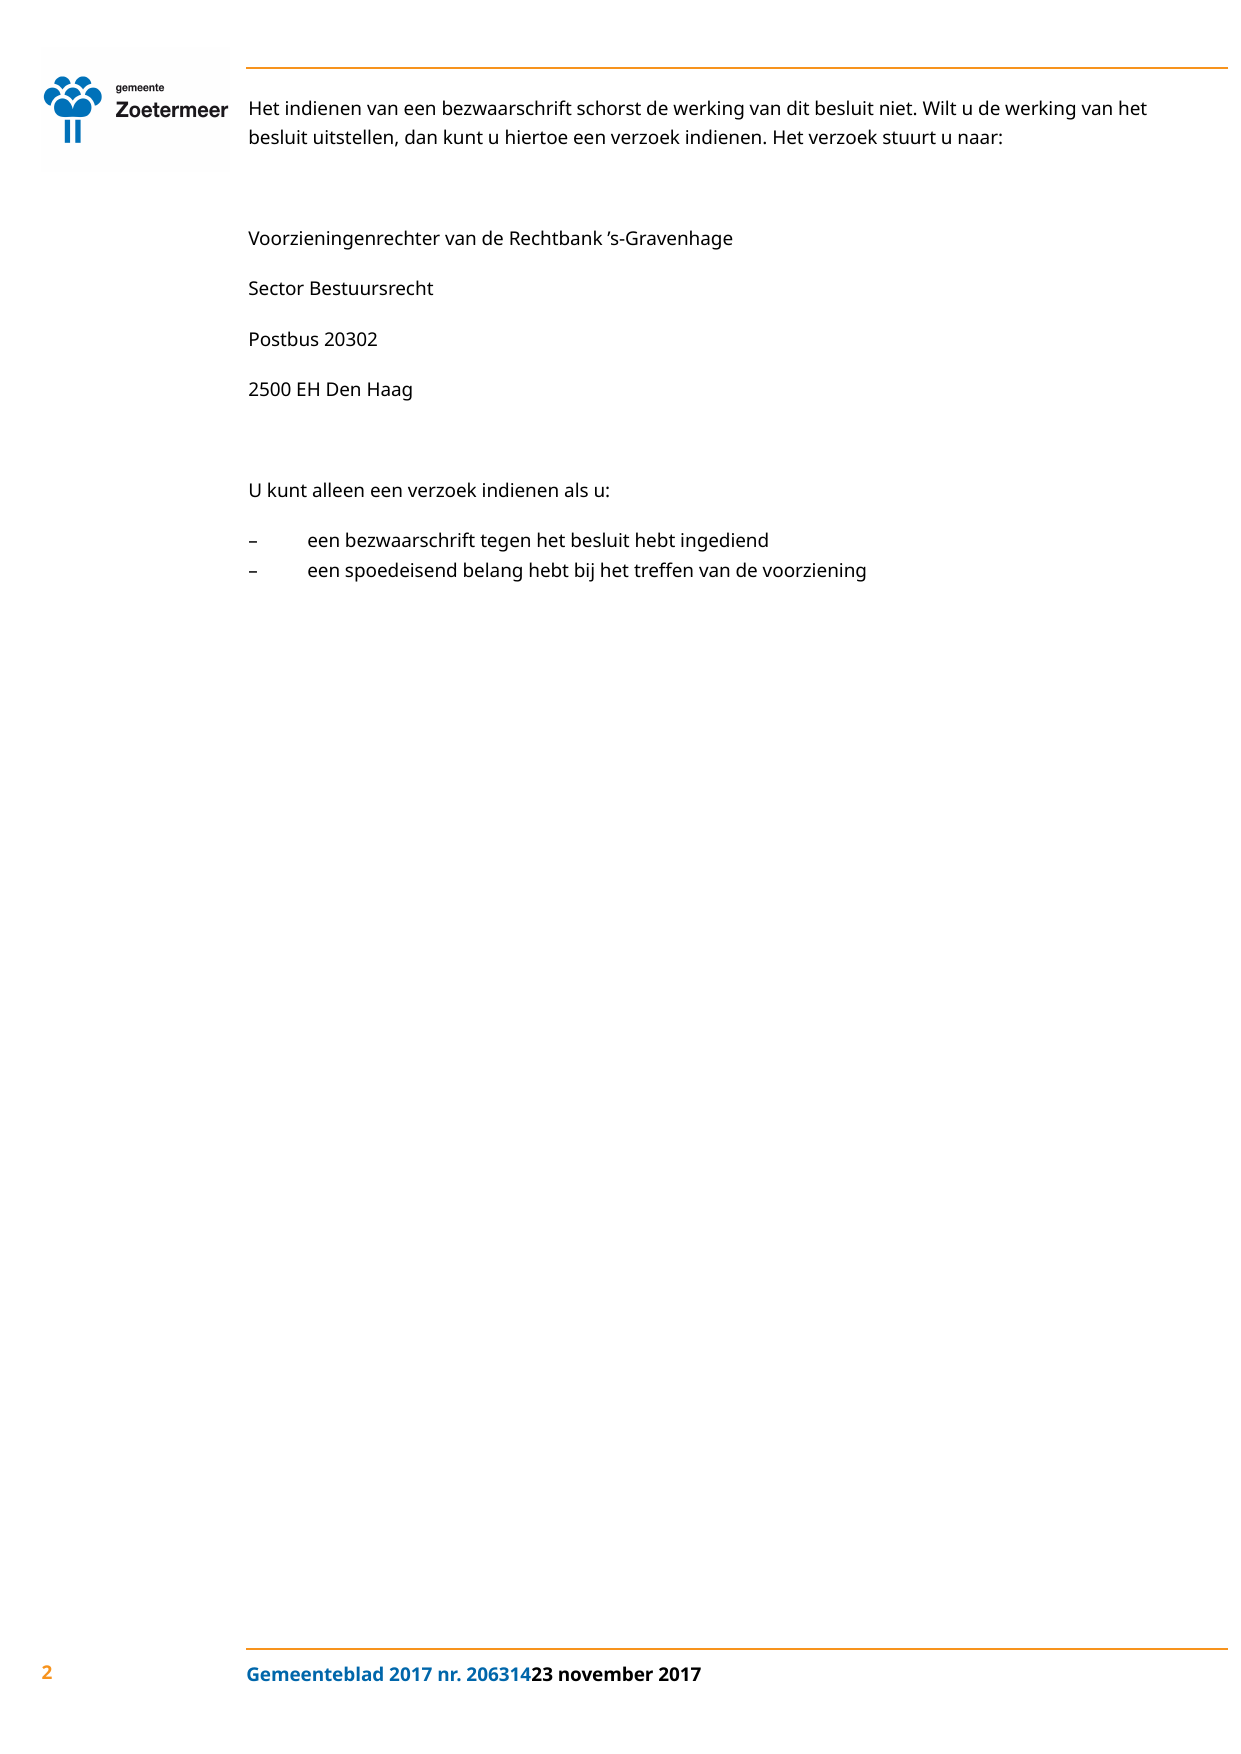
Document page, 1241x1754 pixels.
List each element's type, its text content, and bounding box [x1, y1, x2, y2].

text Postbus 20302 [248, 326, 1152, 352]
list een bezwaarschrift tegen het besluit hebt ingediend [248, 528, 1152, 553]
text 2500 EH Den Haag [248, 376, 1152, 402]
list een spoedeisend belang hebt bij het treffen van de voorziening [248, 557, 1152, 583]
picture [41, 47, 231, 172]
text U kunt alleen een verzoek indienen als u: [248, 477, 1152, 503]
text Sector Bestuursrecht [248, 276, 1152, 301]
text Het indienen van een bezwaarschrift schorst de werking van dit besluit niet. Wilt u de werking van het besluit uitstellen, dan kunt u hiertoe een verzoek indienen. Het verzoek stuurt u naar: [248, 95, 1152, 150]
text Voorzieningenrechter van de Rechtbank ’s-Gravenhage [248, 225, 1152, 251]
